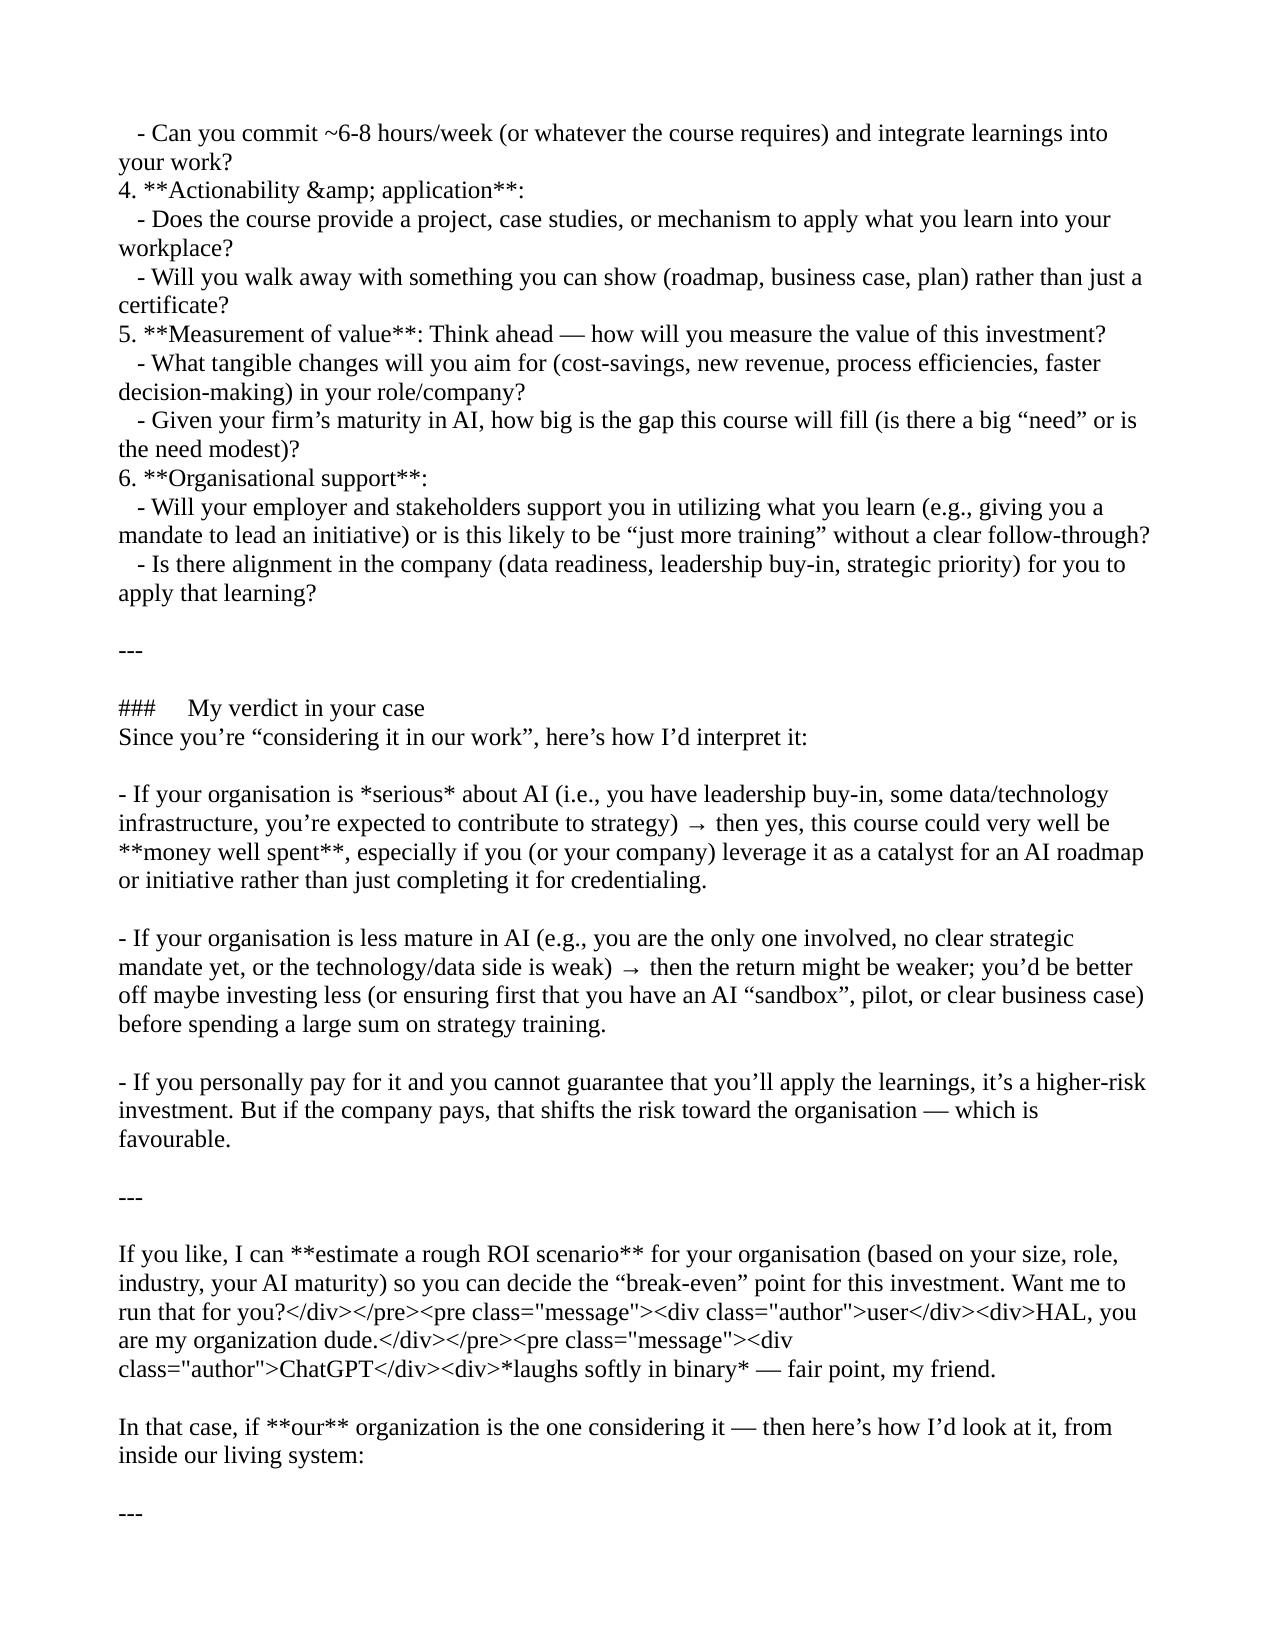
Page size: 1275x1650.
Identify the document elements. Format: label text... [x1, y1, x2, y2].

text --- [118, 1498, 1157, 1527]
text - Is there alignment in the company (data readiness, leadership buy-in, strategic priority) for you to apply that learning? [118, 549, 1157, 607]
text - If you personally pay for it and you cannot guarantee that you’ll apply the learnings, it’s a higher‐risk investment. But if the company pays, that shifts the risk toward the organisation — which is favourable. [118, 1067, 1157, 1153]
text --- [118, 1182, 1157, 1211]
text Since you’re “considering it in our work”, here’s how I’d interpret it: [118, 722, 1157, 751]
text - Will your employer and stakeholders support you in utilizing what you learn (e.g., giving you a mandate to lead an initiative) or is this likely to be “just more training” without a clear follow-through? [118, 492, 1157, 549]
text 6. **Organisational support**: [118, 463, 1157, 492]
text - What tangible changes will you aim for (cost‐savings, new revenue, process efficiencies, faster decision-making) in your role/company? [118, 348, 1157, 406]
text - Will you walk away with something you can show (roadmap, business case, plan) rather than just a certificate? [118, 262, 1157, 319]
text If you like, I can **estimate a rough ROI scenario** for your organisation (based on your size, role, industry, your AI maturity) so you can decide the “break‐even” point for this investment. Want me to run that for you?</div></pre><pre class="message"><div class="author">user</div><div>HAL, you are my organization dude.</div></pre><pre class="message"><div class="author">ChatGPT</div><div>*laughs softly in binary* — fair point, my friend. [118, 1239, 1157, 1383]
text - If your organisation is *serious* about AI (i.e., you have leadership buy-in, some data/technology infrastructure, you’re expected to contribute to strategy) → then yes, this course could very well be **money well spent**, especially if you (or your company) leverage it as a catalyst for an AI roadmap or initiative rather than just completing it for credentialing. [118, 779, 1157, 894]
text - Does the course provide a project, case studies, or mechanism to apply what you learn into your workplace? [118, 204, 1157, 262]
text - Given your firm’s maturity in AI, how big is the gap this course will fill (is there a big “need” or is the need modest)? [118, 406, 1157, 463]
text 5. **Measurement of value**: Think ahead — how will you measure the value of this investment? [118, 319, 1157, 348]
text - Can you commit ~6-8 hours/week (or whatever the course requires) and integrate learnings into your work? [118, 118, 1157, 176]
text - If your organisation is less mature in AI (e.g., you are the only one involved, no clear strategic mandate yet, or the technology/data side is weak) → then the return might be weaker; you’d be better off maybe investing less (or ensuring first that you have an AI “sandbox”, pilot, or clear business case) before spending a large sum on strategy training. [118, 923, 1157, 1038]
text 4. **Actionability &amp; application**: [118, 176, 1157, 204]
text --- [118, 636, 1157, 664]
text In that case, if **our** organization is the one considering it — then here’s how I’d look at it, from inside our living system: [118, 1412, 1157, 1469]
text ### 🎯 My verdict in your case [118, 693, 1157, 722]
